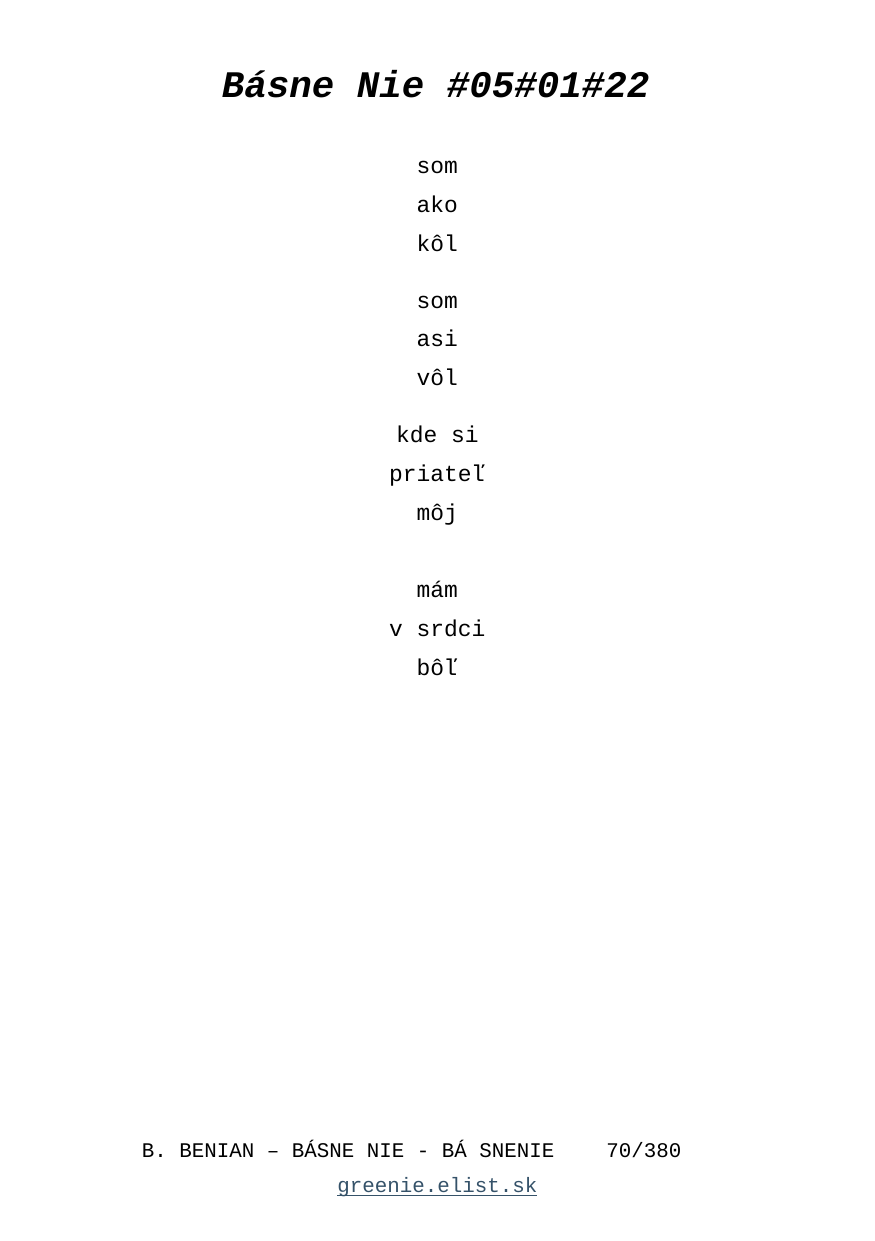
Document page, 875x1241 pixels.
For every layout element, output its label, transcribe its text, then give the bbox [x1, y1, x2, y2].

text kde si priateľ môj mám v srdci bôľ [41, 423, 833, 682]
subtitle Básne Nie #05#01#22 [41, 66, 833, 109]
text som asi vôl [41, 289, 833, 393]
text som ako kôl [41, 155, 833, 258]
